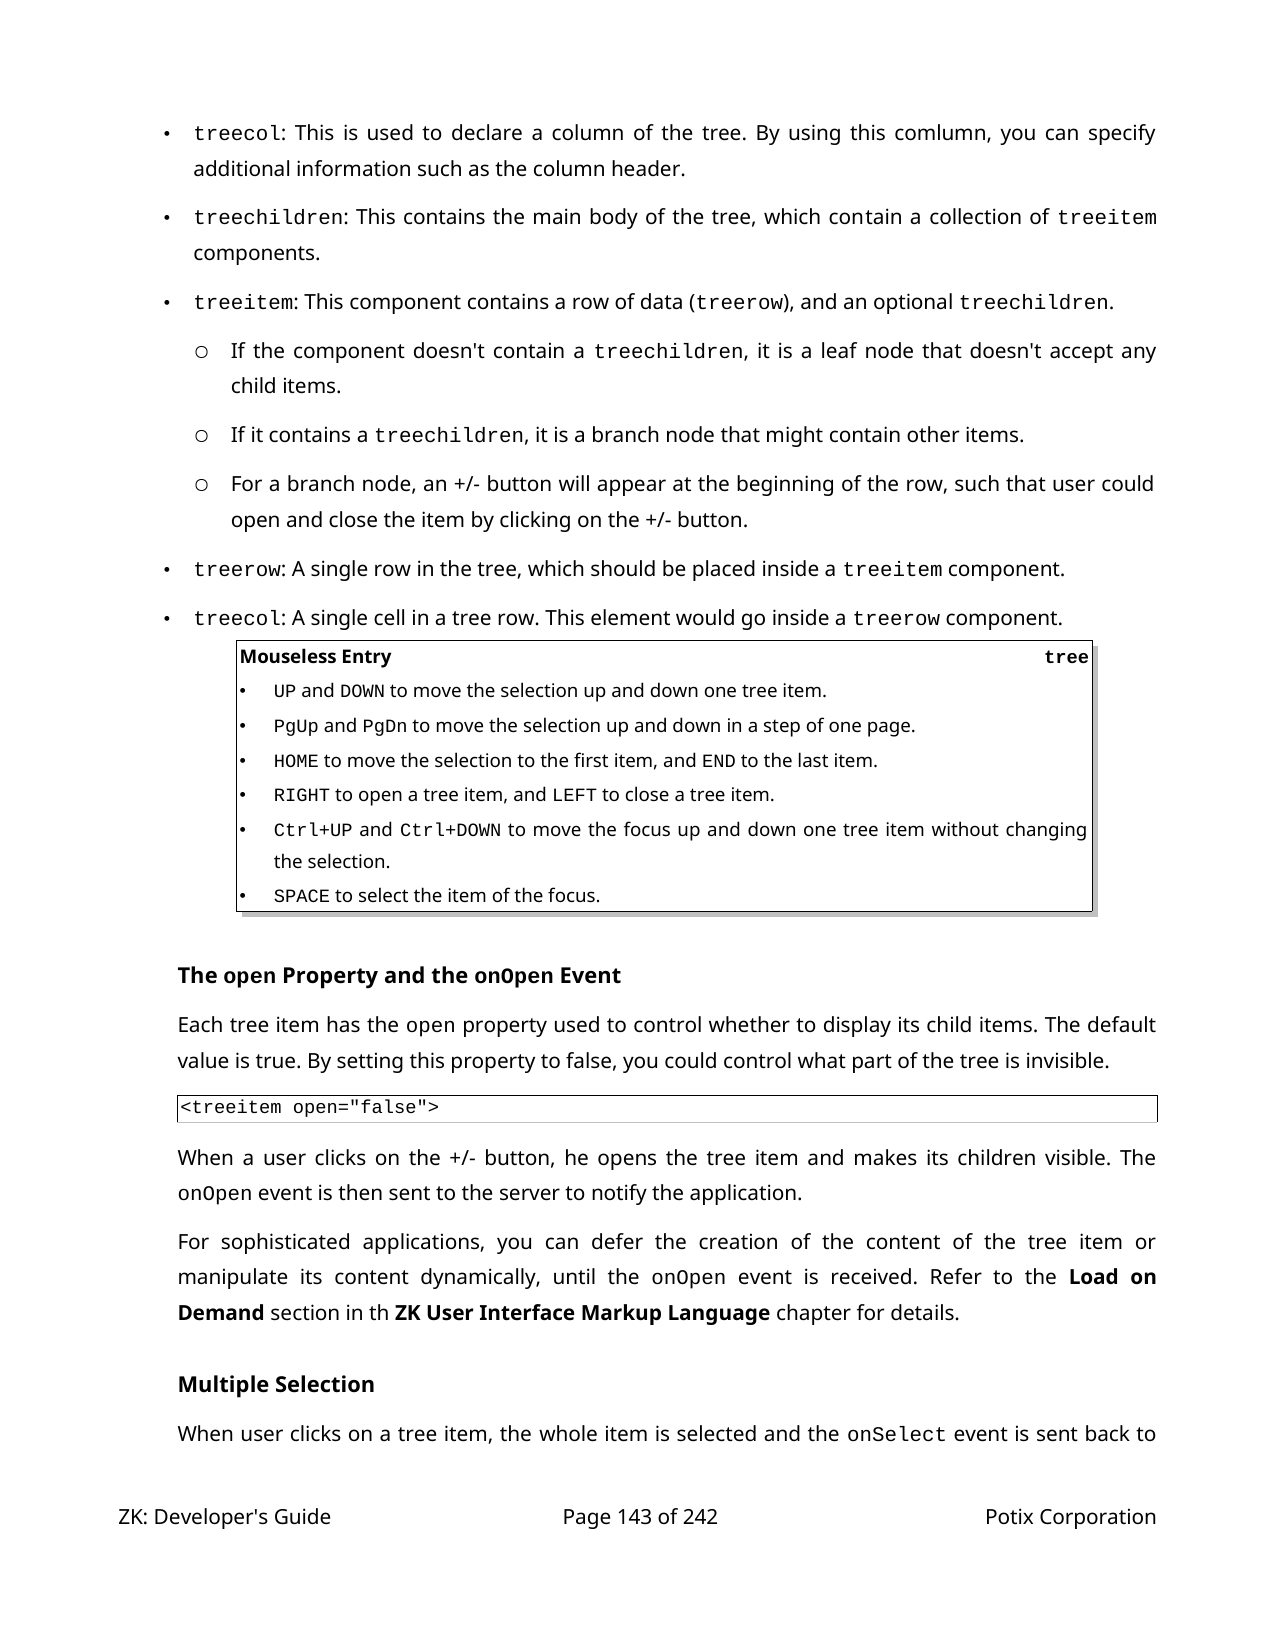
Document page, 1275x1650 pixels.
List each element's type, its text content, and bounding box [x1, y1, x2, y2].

list treecol: This is used to declare a column of the tree. By using this comlumn, you can specify additional information such as the column header. [164, 118, 1157, 182]
text Mouseless Entry tree [237, 641, 1092, 669]
text <treeitem open="false"> [178, 1096, 1157, 1122]
list treecol: A single cell in a tree row. This element would go inside a treerow component. [164, 603, 1157, 631]
list treerow: A single row in the tree, which should be placed inside a treeitem component. [164, 554, 1157, 582]
list PgUp and PgDn to move the selection up and down in a step of one page. [237, 709, 1092, 738]
list For a branch node, an +/- button will appear at the beginning of the row, such that user could open and close the item by clicking on the +/- button. [193, 469, 1157, 533]
subtitle Multiple Selection [177, 1369, 1157, 1399]
list If the component doesn't contain a treechildren, it is a leaf node that doesn't accept any child items. [193, 336, 1157, 400]
list RIGHT to open a tree item, and LEFT to close a tree item. [237, 778, 1092, 807]
text Each tree item has the open property used to control whether to display its child items. The default value is true. By setting this property to false, you could control what part of the tree is invisible. [177, 1011, 1157, 1074]
list Ctrl+UP and Ctrl+DOWN to move the focus up and down one tree item without changing the selection. [237, 813, 1092, 874]
list treeitem: This component contains a row of data (treerow), and an optional treechildren. [164, 287, 1157, 315]
list If it contains a treechildren, it is a branch node that might contain other items. [193, 420, 1157, 449]
list HOME to move the selection to the first item, and END to the last item. [237, 744, 1092, 773]
subtitle The open Property and the onOpen Event [177, 960, 1157, 990]
list UP and DOWN to move the selection up and down one tree item. [237, 675, 1092, 703]
list treechildren: This contains the main body of the tree, which contain a collection of treeitem components. [164, 202, 1157, 266]
list SPACE to select the item of the focus. [237, 879, 1092, 911]
text When user clicks on a tree item, the whole item is selected and the onSelect event is sent back to [177, 1419, 1157, 1448]
text For sophisticated applications, you can defer the creation of the content of the tree item or manipulate its content dynamically, until the onOpen event is received. Refer to the Load on Demand section in th ZK User Interface Markup Language chapter for details. [177, 1227, 1157, 1326]
text When a user clicks on the +/- button, he opens the tree item and makes its children visible. The onOpen event is then sent to the server to notify the application. [177, 1143, 1157, 1207]
